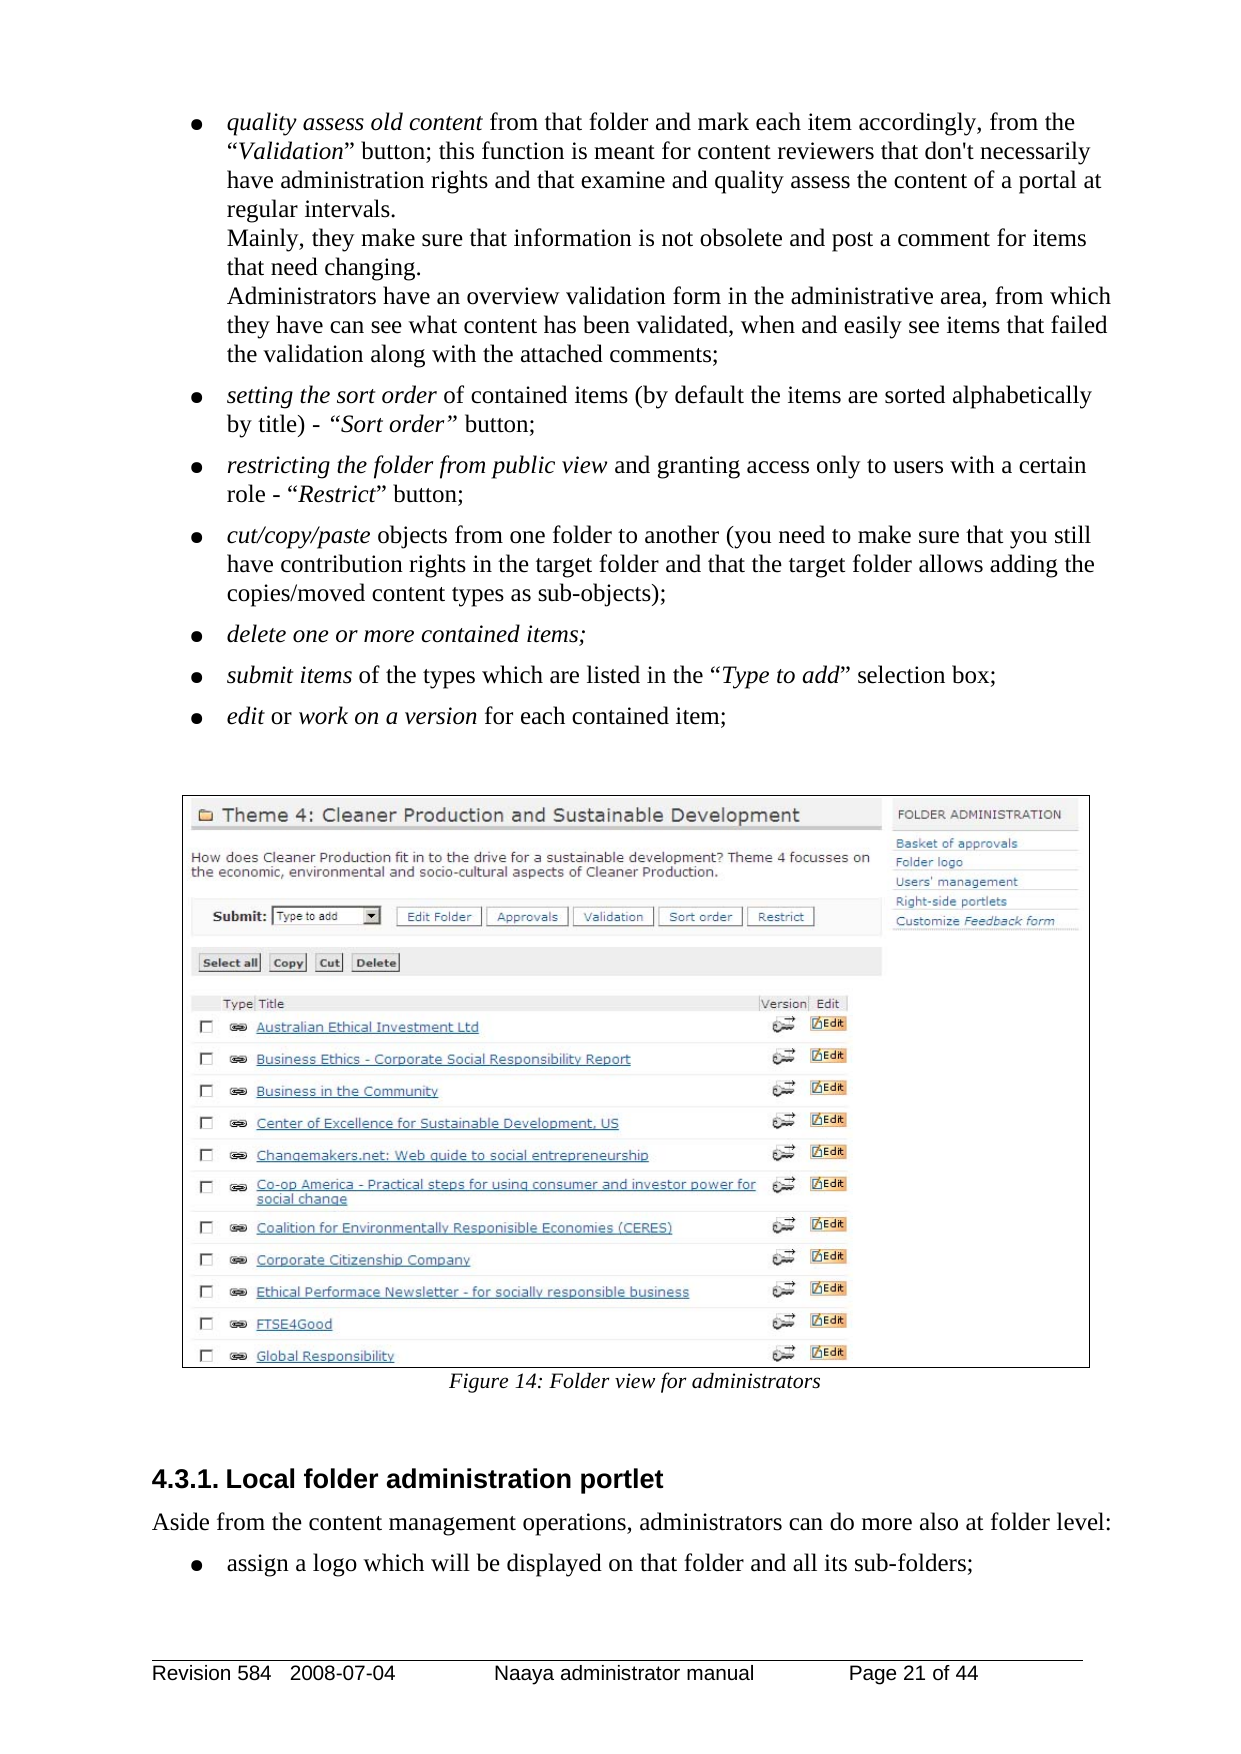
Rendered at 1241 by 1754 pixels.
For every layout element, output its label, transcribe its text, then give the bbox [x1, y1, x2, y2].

text Figure 14: Folder view for administrators [182, 1368, 1090, 1393]
list assign a logo which will be displayed on that folder and all its sub-folders; [189, 1548, 1120, 1577]
list delete one or more contained items; [189, 619, 1120, 648]
list quality assess old content from that folder and mark each item accordingly, from the “Validation” button; this function is meant for content reviewers that don't necessarily have administration rights and that examine and quality assess the content of a portal at regular intervals. Mainly, they make sure that information is not obsolete and post a comment for items that need changing. Administrators have an overview validation form in the administrative area, from which they have can see what content has been validated, when and easily see items that failed the validation along with the attached comments; [189, 107, 1120, 368]
list cut/copy/paste objects from one folder to another (you need to make sure that you still have contribution rights in the target folder and that the target folder allows adding the copies/moved content types as sub-objects); [189, 520, 1120, 607]
subtitle Local folder administration portlet [152, 1463, 1120, 1494]
list restricting the folder from public view and granting access only to users with a certain role - “Restrict” button; [189, 450, 1120, 508]
list setting the sort order of contained items (by default the items are sorted alphabetically by title) - “Sort order” button; [189, 380, 1120, 438]
picture [186, 798, 1086, 1364]
list submit items of the types which are listed in the “Type to add” selection box; [189, 660, 1120, 689]
list edit or work on a version for each contained item; [189, 701, 1120, 730]
text Aside from the content management operations, administrators can do more also at folder level: [152, 1507, 1120, 1536]
text [183, 796, 1089, 1367]
